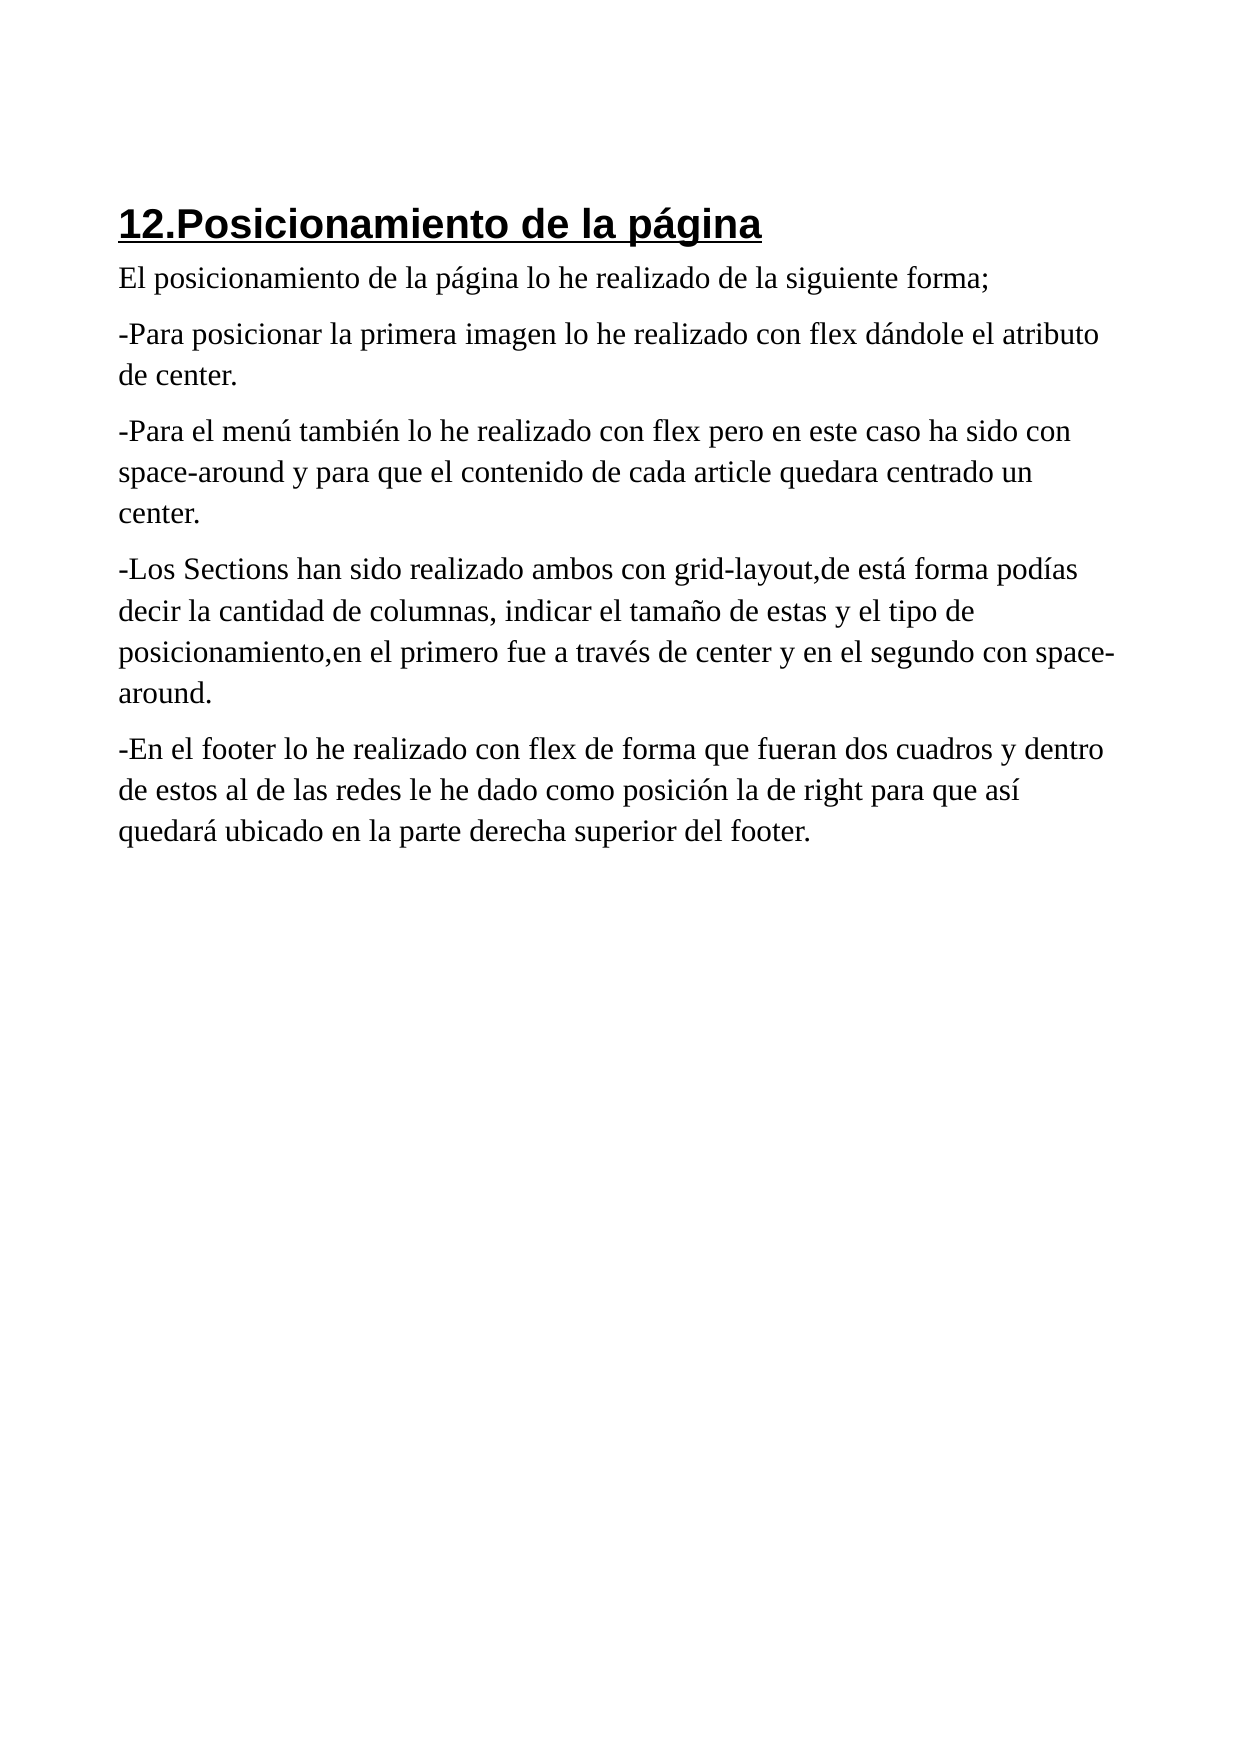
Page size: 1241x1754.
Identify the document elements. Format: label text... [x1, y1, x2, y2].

text -Los Sections han sido realizado ambos con grid-layout,de está forma podías decir la cantidad de columnas, indicar el tamaño de estas y el tipo de posicionamiento,en el primero fue a través de center y en el segundo con space-around. [118, 551, 1122, 710]
subtitle 12.Posicionamiento de la página [118, 199, 1122, 247]
text -En el footer lo he realizado con flex de forma que fueran dos cuadros y dentro de estos al de las redes le he dado como posición la de right para que así quedará ubicado en la parte derecha superior del footer. [118, 730, 1122, 849]
text El posicionamiento de la página lo he realizado de la siguiente forma; [118, 259, 1122, 295]
text -Para posicionar la primera imagen lo he realizado con flex dándole el atributo de center. [118, 315, 1122, 392]
text -Para el menú también lo he realizado con flex pero en este caso ha sido con space-around y para que el contenido de cada article quedara centrado un center. [118, 412, 1122, 531]
